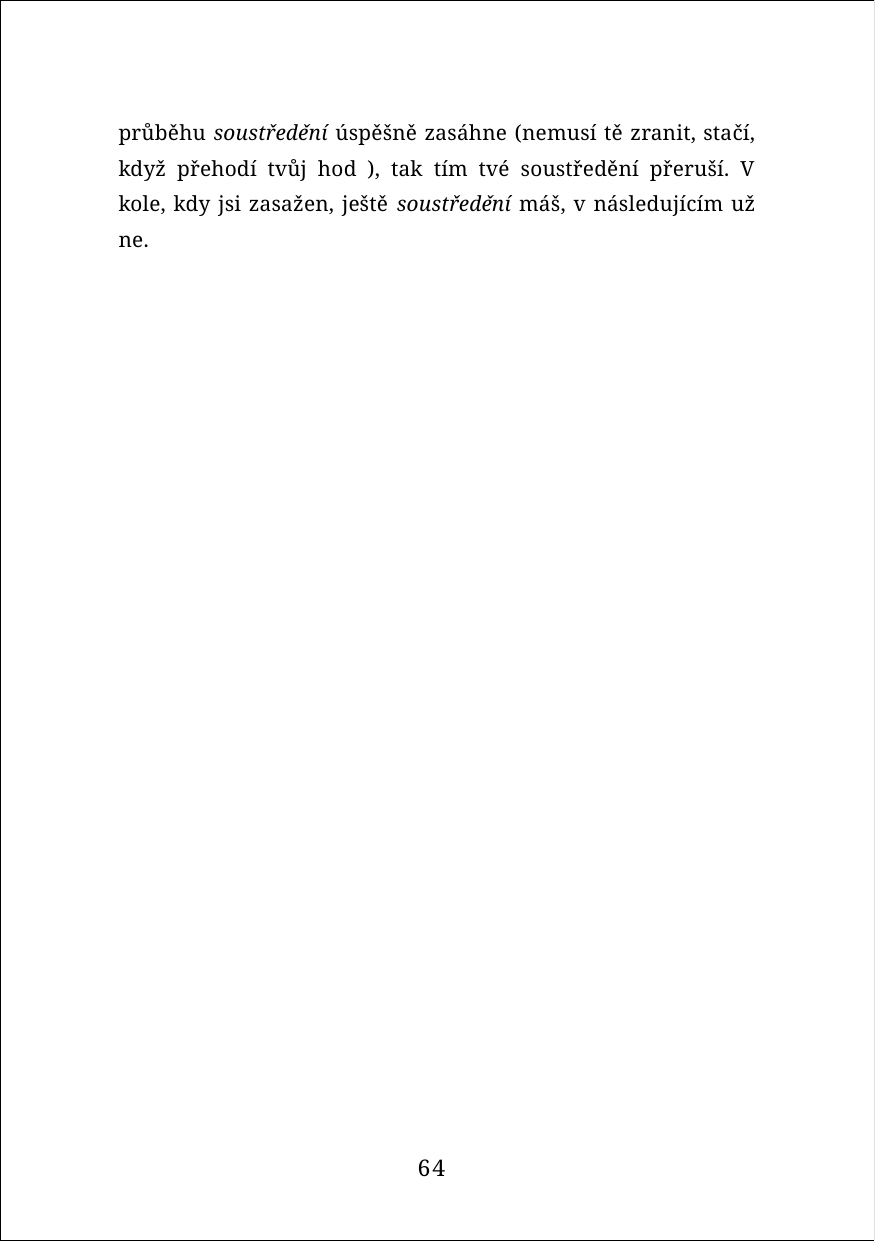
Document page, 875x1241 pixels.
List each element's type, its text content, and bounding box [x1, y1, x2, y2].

text průběhu soustředění úspěšně zasáhne (nemusí tě zranit, stačí, když přehodí tvůj hod ), tak tím tvé soustředění přeruší. V kole, kdy jsi zasažen, ještě soustředění máš, v následujícím už ne. [118, 118, 756, 253]
